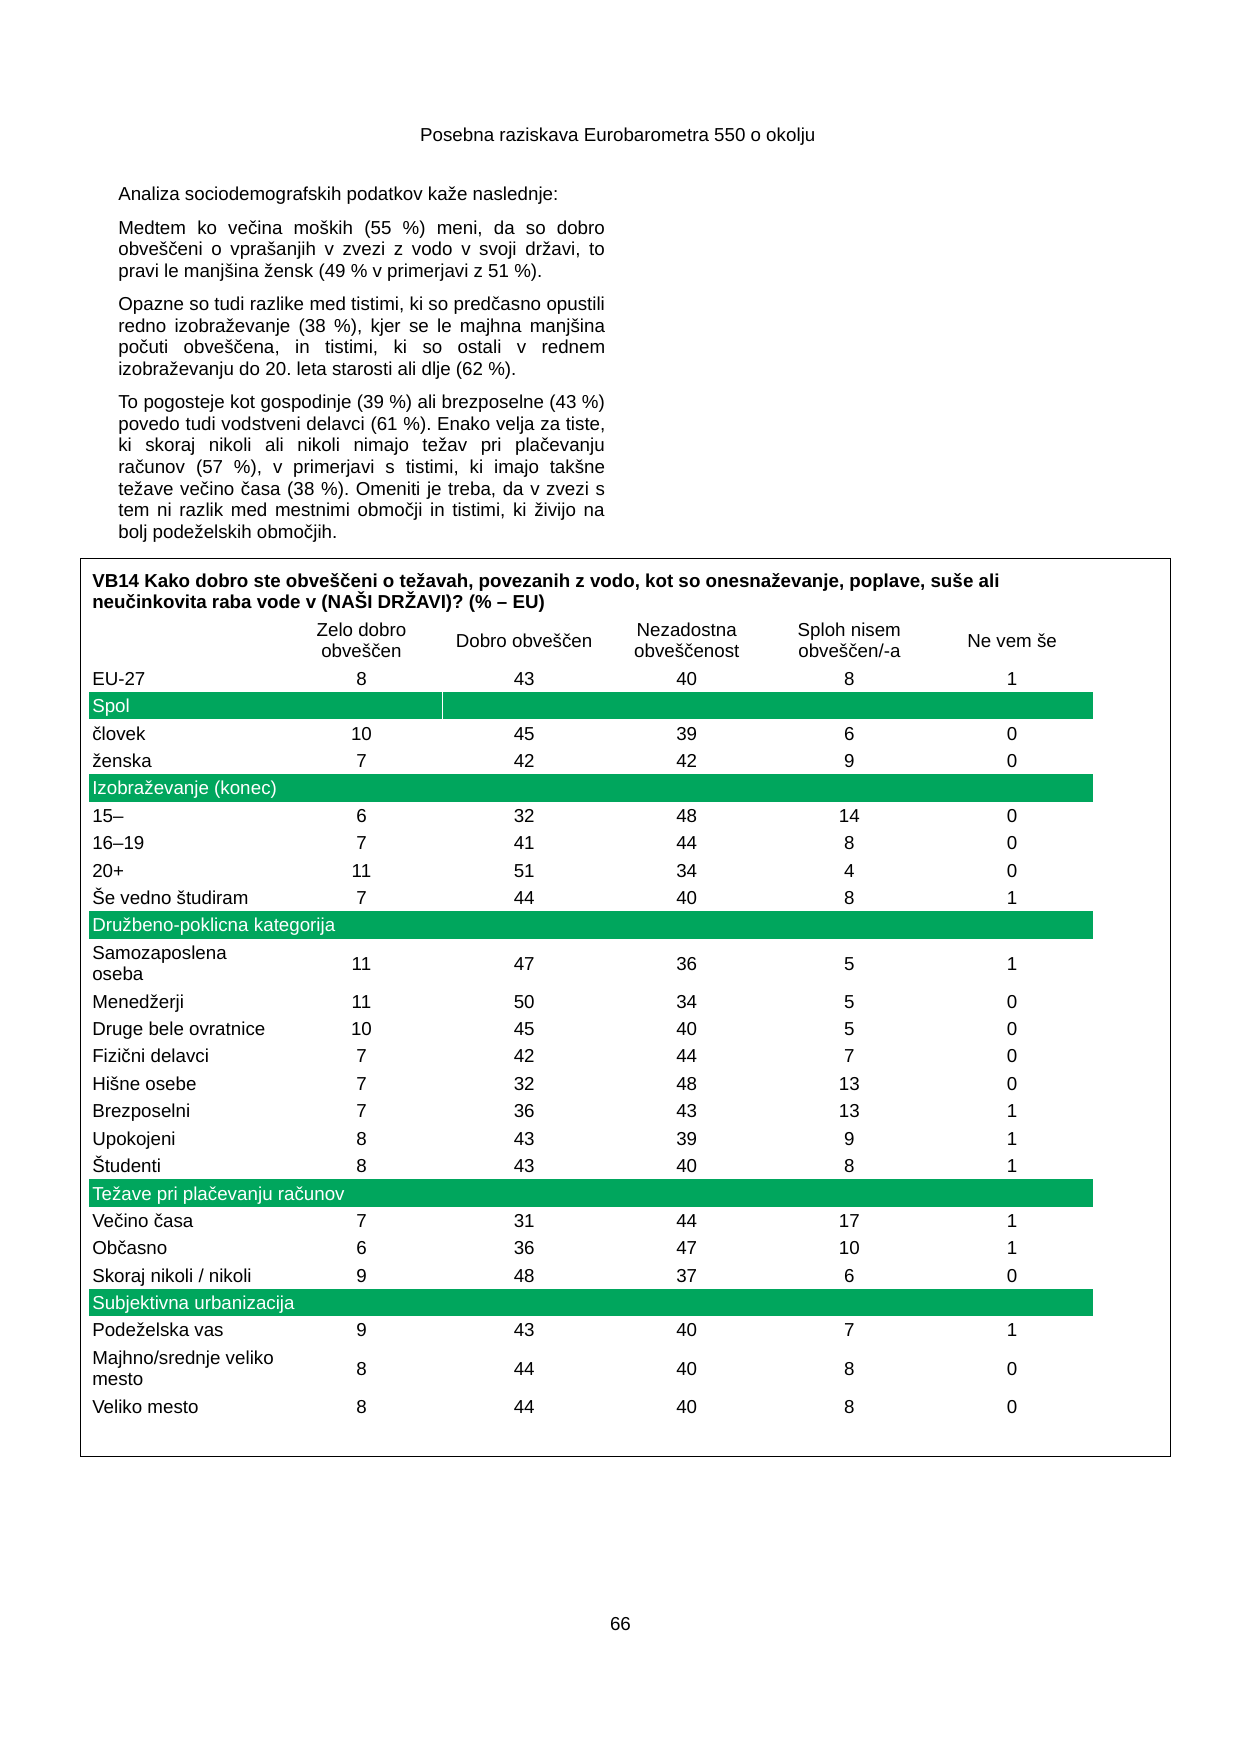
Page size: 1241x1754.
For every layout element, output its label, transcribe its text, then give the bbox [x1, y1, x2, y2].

table_cell Študenti [89, 1152, 280, 1179]
table_cell 1 [930, 1152, 1093, 1179]
table_cell 36 [443, 1234, 605, 1262]
table_cell Težave pri plačevanju računov [89, 1179, 768, 1207]
table_cell Subjektivna urbanizacija [89, 1289, 768, 1316]
table_cell 0 [930, 1344, 1093, 1393]
table_cell 8 [768, 665, 930, 692]
table_cell 45 [443, 1015, 605, 1042]
table_cell 51 [443, 856, 605, 884]
table_cell 1 [930, 1207, 1093, 1234]
table_cell 42 [443, 747, 605, 774]
table_cell 1 [930, 1316, 1093, 1344]
table_cell Spol [89, 692, 280, 719]
table_cell 47 [443, 939, 605, 988]
table_cell 48 [605, 1070, 768, 1097]
table_cell 10 [280, 1015, 442, 1042]
table_cell 40 [605, 1393, 768, 1420]
table_cell [605, 911, 768, 939]
table_cell 44 [443, 1344, 605, 1393]
table_cell 39 [605, 1125, 768, 1152]
table_cell 14 [768, 802, 930, 829]
table_cell 1 [930, 1125, 1093, 1152]
table_cell Hišne osebe [89, 1070, 280, 1097]
table_cell 5 [768, 988, 930, 1015]
table_cell [89, 616, 280, 665]
table_cell [443, 692, 605, 719]
table_cell 13 [768, 1070, 930, 1097]
table_cell 48 [605, 802, 768, 829]
table_cell 0 [930, 988, 1093, 1015]
table_cell [768, 1179, 930, 1207]
table_cell 0 [930, 747, 1093, 774]
table_cell 9 [768, 1125, 930, 1152]
table_cell 36 [605, 939, 768, 988]
table_cell 7 [280, 829, 442, 856]
table_cell 41 [443, 829, 605, 856]
table_cell 8 [280, 1393, 442, 1420]
table_cell 8 [280, 1344, 442, 1393]
table_cell 40 [605, 1152, 768, 1179]
table_cell Večino časa [89, 1207, 280, 1234]
table_cell Nezadostna obveščenost [605, 616, 768, 665]
table_cell 10 [280, 720, 442, 747]
table_cell 50 [443, 988, 605, 1015]
table_cell [768, 692, 930, 719]
table_cell 43 [443, 665, 605, 692]
table_cell Majhno/srednje veliko mesto [89, 1344, 280, 1393]
table_cell 0 [930, 1043, 1093, 1070]
table_cell 44 [443, 884, 605, 911]
table_cell 0 [930, 1015, 1093, 1042]
table_cell 42 [443, 1043, 605, 1070]
table_cell 7 [280, 884, 442, 911]
table_cell 7 [280, 1043, 442, 1070]
table_cell [605, 692, 768, 719]
table_cell 0 [930, 802, 1093, 829]
table_cell 6 [768, 1262, 930, 1289]
table_cell 44 [605, 1207, 768, 1234]
table_cell ženska [89, 747, 280, 774]
table_cell Skoraj nikoli / nikoli [89, 1262, 280, 1289]
table_cell 7 [280, 1097, 442, 1124]
table_cell 8 [768, 1152, 930, 1179]
table_cell 9 [768, 747, 930, 774]
table_cell 43 [443, 1316, 605, 1344]
table_cell Podeželska vas [89, 1316, 280, 1344]
table_cell 7 [280, 1070, 442, 1097]
table_cell 40 [605, 1015, 768, 1042]
table_cell 8 [768, 1393, 930, 1420]
table_cell 40 [605, 1316, 768, 1344]
table_cell 7 [768, 1316, 930, 1344]
table_cell 1 [930, 1097, 1093, 1124]
table_cell človek [89, 720, 280, 747]
table_cell Izobraževanje (konec) [89, 774, 768, 802]
table_cell 48 [443, 1262, 605, 1289]
table_cell Družbeno-poklicna kategorija [89, 911, 605, 939]
table_cell Druge bele ovratnice [89, 1015, 280, 1042]
table_cell 40 [605, 884, 768, 911]
table_cell Zelo dobro obveščen [280, 616, 442, 665]
table_cell 0 [930, 720, 1093, 747]
table_cell 6 [280, 802, 442, 829]
table_cell 15– [89, 802, 280, 829]
table_cell 11 [280, 939, 442, 988]
table_cell [768, 911, 930, 939]
table_cell 9 [280, 1316, 442, 1344]
table_cell 0 [930, 1070, 1093, 1097]
table_cell 0 [930, 1393, 1093, 1420]
table_cell 8 [280, 1152, 442, 1179]
table_cell 5 [768, 939, 930, 988]
table_cell 8 [768, 1344, 930, 1393]
table_cell Veliko mesto [89, 1393, 280, 1420]
table_cell 10 [768, 1234, 930, 1262]
table_cell 8 [280, 1125, 442, 1152]
table_cell 45 [443, 720, 605, 747]
table_cell 17 [768, 1207, 930, 1234]
table_cell Občasno [89, 1234, 280, 1262]
table_cell Samozaposlena oseba [89, 939, 280, 988]
table_cell 8 [768, 884, 930, 911]
table_cell 42 [605, 747, 768, 774]
table_cell 8 [280, 665, 442, 692]
table_cell 47 [605, 1234, 768, 1262]
table_cell Fizični delavci [89, 1043, 280, 1070]
table_cell 1 [930, 939, 1093, 988]
table_cell 7 [768, 1043, 930, 1070]
table_cell 1 [930, 1234, 1093, 1262]
text Medtem ko večina moških (55 %) meni, da so dobro obveščeni o vprašanjih v zvezi z vodo v svoji državi, to pravi le manjšina žensk (49 % v primerjavi z 51 %). [118, 216, 605, 281]
table_cell 44 [443, 1393, 605, 1420]
table_header VB14 Kako dobro ste obveščeni o težavah, povezanih z vodo, kot so onesnaževanje, poplave, suše ali neučinkovita raba vode v (NAŠI DRŽAVI)? (% – EU) [89, 567, 1093, 616]
table_cell 31 [443, 1207, 605, 1234]
table_cell Dobro obveščen [443, 616, 605, 665]
table_cell Upokojeni [89, 1125, 280, 1152]
table_cell 1 [930, 665, 1093, 692]
table_cell [930, 911, 1093, 939]
table_cell 0 [930, 1262, 1093, 1289]
table_cell 8 [768, 829, 930, 856]
table_cell 36 [443, 1097, 605, 1124]
table_cell 43 [605, 1097, 768, 1124]
table_cell [768, 1289, 930, 1316]
text Opazne so tudi razlike med tistimi, ki so predčasno opustili redno izobraževanje (38 %), kjer se le majhna manjšina počuti obveščena, in tistimi, ki so ostali v rednem izobraževanju do 20. leta starosti ali dlje (62 %). [118, 293, 605, 379]
table_cell 0 [930, 829, 1093, 856]
table_cell 34 [605, 856, 768, 884]
table_cell 7 [280, 747, 442, 774]
table_cell 39 [605, 720, 768, 747]
table_cell 6 [768, 720, 930, 747]
table_cell 1 [930, 884, 1093, 911]
table_cell 4 [768, 856, 930, 884]
table_cell 43 [443, 1125, 605, 1152]
table_cell EU-27 [89, 665, 280, 692]
table_cell 9 [280, 1262, 442, 1289]
table_cell [930, 692, 1093, 719]
table_cell 43 [443, 1152, 605, 1179]
table_cell 11 [280, 856, 442, 884]
table_cell Ne vem še [930, 616, 1093, 665]
table_cell 20+ [89, 856, 280, 884]
text To pogosteje kot gospodinje (39 %) ali brezposelne (43 %) povedo tudi vodstveni delavci (61 %). Enako velja za tiste, ki skoraj nikoli ali nikoli nimajo težav pri plačevanju računov (57 %), v primerjavi s tistimi, ki imajo takšne težave večino časa (38 %). Omeniti je treba, da v zvezi s tem ni razlik med mestnimi območji in tistimi, ki živijo na bolj podeželskih območjih. [118, 391, 605, 542]
table_cell 44 [605, 1043, 768, 1070]
table_cell 13 [768, 1097, 930, 1124]
table_cell 5 [768, 1015, 930, 1042]
table_cell 16–19 [89, 829, 280, 856]
table_cell 44 [605, 829, 768, 856]
table_cell 40 [605, 1344, 768, 1393]
text Analiza sociodemografskih podatkov kaže naslednje: [118, 183, 605, 204]
table_cell [768, 774, 930, 802]
table_cell [280, 692, 442, 719]
table_cell 37 [605, 1262, 768, 1289]
table_cell Menedžerji [89, 988, 280, 1015]
table_cell 6 [280, 1234, 442, 1262]
table_cell 0 [930, 856, 1093, 884]
table_cell 34 [605, 988, 768, 1015]
table_cell 7 [280, 1207, 442, 1234]
table_cell [930, 1179, 1093, 1207]
table_cell Še vedno študiram [89, 884, 280, 911]
table_cell [930, 1289, 1093, 1316]
table_cell 32 [443, 1070, 605, 1097]
table_cell Sploh nisem obveščen/-a [768, 616, 930, 665]
table_cell 40 [605, 665, 768, 692]
table_cell 32 [443, 802, 605, 829]
table_cell [930, 774, 1093, 802]
table_cell 11 [280, 988, 442, 1015]
table_cell Brezposelni [89, 1097, 280, 1124]
